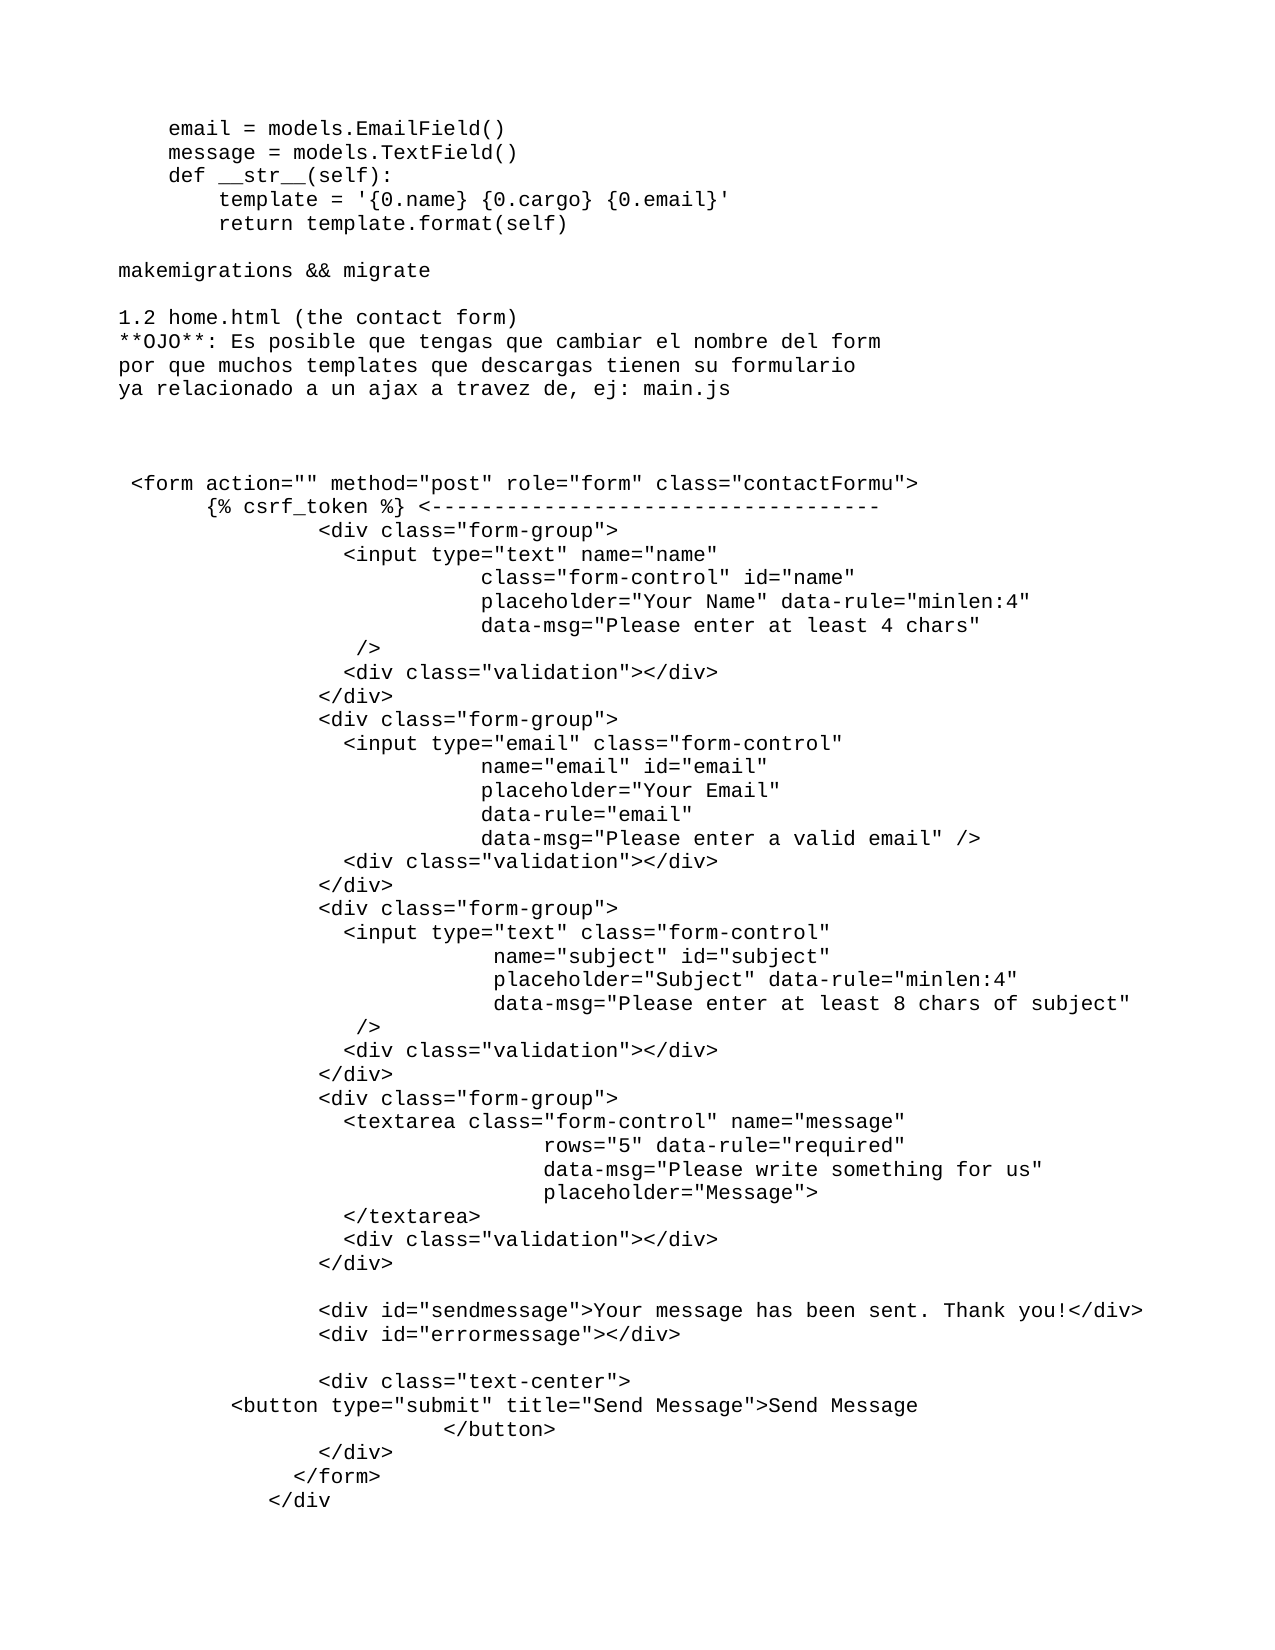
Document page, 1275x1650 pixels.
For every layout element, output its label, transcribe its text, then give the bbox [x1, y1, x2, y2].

text placeholder="Your Name" data-rule="minlen:4" [118, 591, 1157, 615]
text data-msg="Please enter at least 8 chars of subject" [118, 993, 1157, 1017]
text <div class="validation"></div> [118, 851, 1157, 875]
text <button type="submit" title="Send Message">Send Message [118, 1395, 1157, 1419]
text data-rule="email" [118, 804, 1157, 827]
text <div class="form-group"> [118, 520, 1157, 544]
text **OJO**: Es posible que tengas que cambiar el nombre del form [118, 331, 1157, 354]
text name="subject" id="subject" [118, 946, 1157, 969]
text message = models.TextField() [118, 142, 1157, 165]
text </div> [118, 1253, 1157, 1277]
text placeholder="Subject" data-rule="minlen:4" [118, 969, 1157, 993]
text <input type="email" class="form-control" [118, 733, 1157, 757]
text /> [118, 638, 1157, 662]
text placeholder="Your Email" [118, 780, 1157, 804]
text email = models.EmailField() [118, 118, 1157, 142]
text <div class="validation"></div> [118, 1040, 1157, 1064]
text <div class="text-center"> [118, 1371, 1157, 1395]
text <input type="text" name="name" [118, 544, 1157, 567]
text </div> [118, 686, 1157, 709]
text <div class="form-group"> [118, 1088, 1157, 1111]
text data-msg="Please enter at least 4 chars" [118, 615, 1157, 638]
text class="form-control" id="name" [118, 567, 1157, 591]
text </div> [118, 1064, 1157, 1088]
text def __str__(self): [118, 165, 1157, 189]
text </div> [118, 875, 1157, 898]
text <div id="sendmessage">Your message has been sent. Thank you!</div> [118, 1300, 1157, 1324]
text makemigrations && migrate [118, 260, 1157, 284]
text return template.format(self) [118, 213, 1157, 236]
text rows="5" data-rule="required" [118, 1135, 1157, 1158]
text <form action="" method="post" role="form" class="contactFormu"> [118, 473, 1157, 496]
text </button> [118, 1419, 1157, 1442]
text <div class="validation"></div> [118, 1229, 1157, 1253]
text </div [118, 1489, 1157, 1513]
text {% csrf_token %} <------------------------------------ [118, 496, 1157, 520]
text data-msg="Please write something for us" [118, 1158, 1157, 1182]
text name="email" id="email" [118, 757, 1157, 780]
text <input type="text" class="form-control" [118, 922, 1157, 946]
text </form> [118, 1466, 1157, 1489]
text ya relacionado a un ajax a travez de, ej: main.js [118, 378, 1157, 402]
text 1.2 home.html (the contact form) [118, 307, 1157, 331]
text <div class="form-group"> [118, 709, 1157, 733]
text </textarea> [118, 1206, 1157, 1229]
text <div class="form-group"> [118, 898, 1157, 922]
text data-msg="Please enter a valid email" /> [118, 827, 1157, 851]
text /> [118, 1017, 1157, 1040]
text template = '{0.name} {0.cargo} {0.email}' [118, 189, 1157, 213]
text <div class="validation"></div> [118, 662, 1157, 686]
text por que muchos templates que descargas tienen su formulario [118, 354, 1157, 378]
text <textarea class="form-control" name="message" [118, 1111, 1157, 1135]
text <div id="errormessage"></div> [118, 1324, 1157, 1348]
text placeholder="Message"> [118, 1182, 1157, 1206]
text </div> [118, 1442, 1157, 1466]
